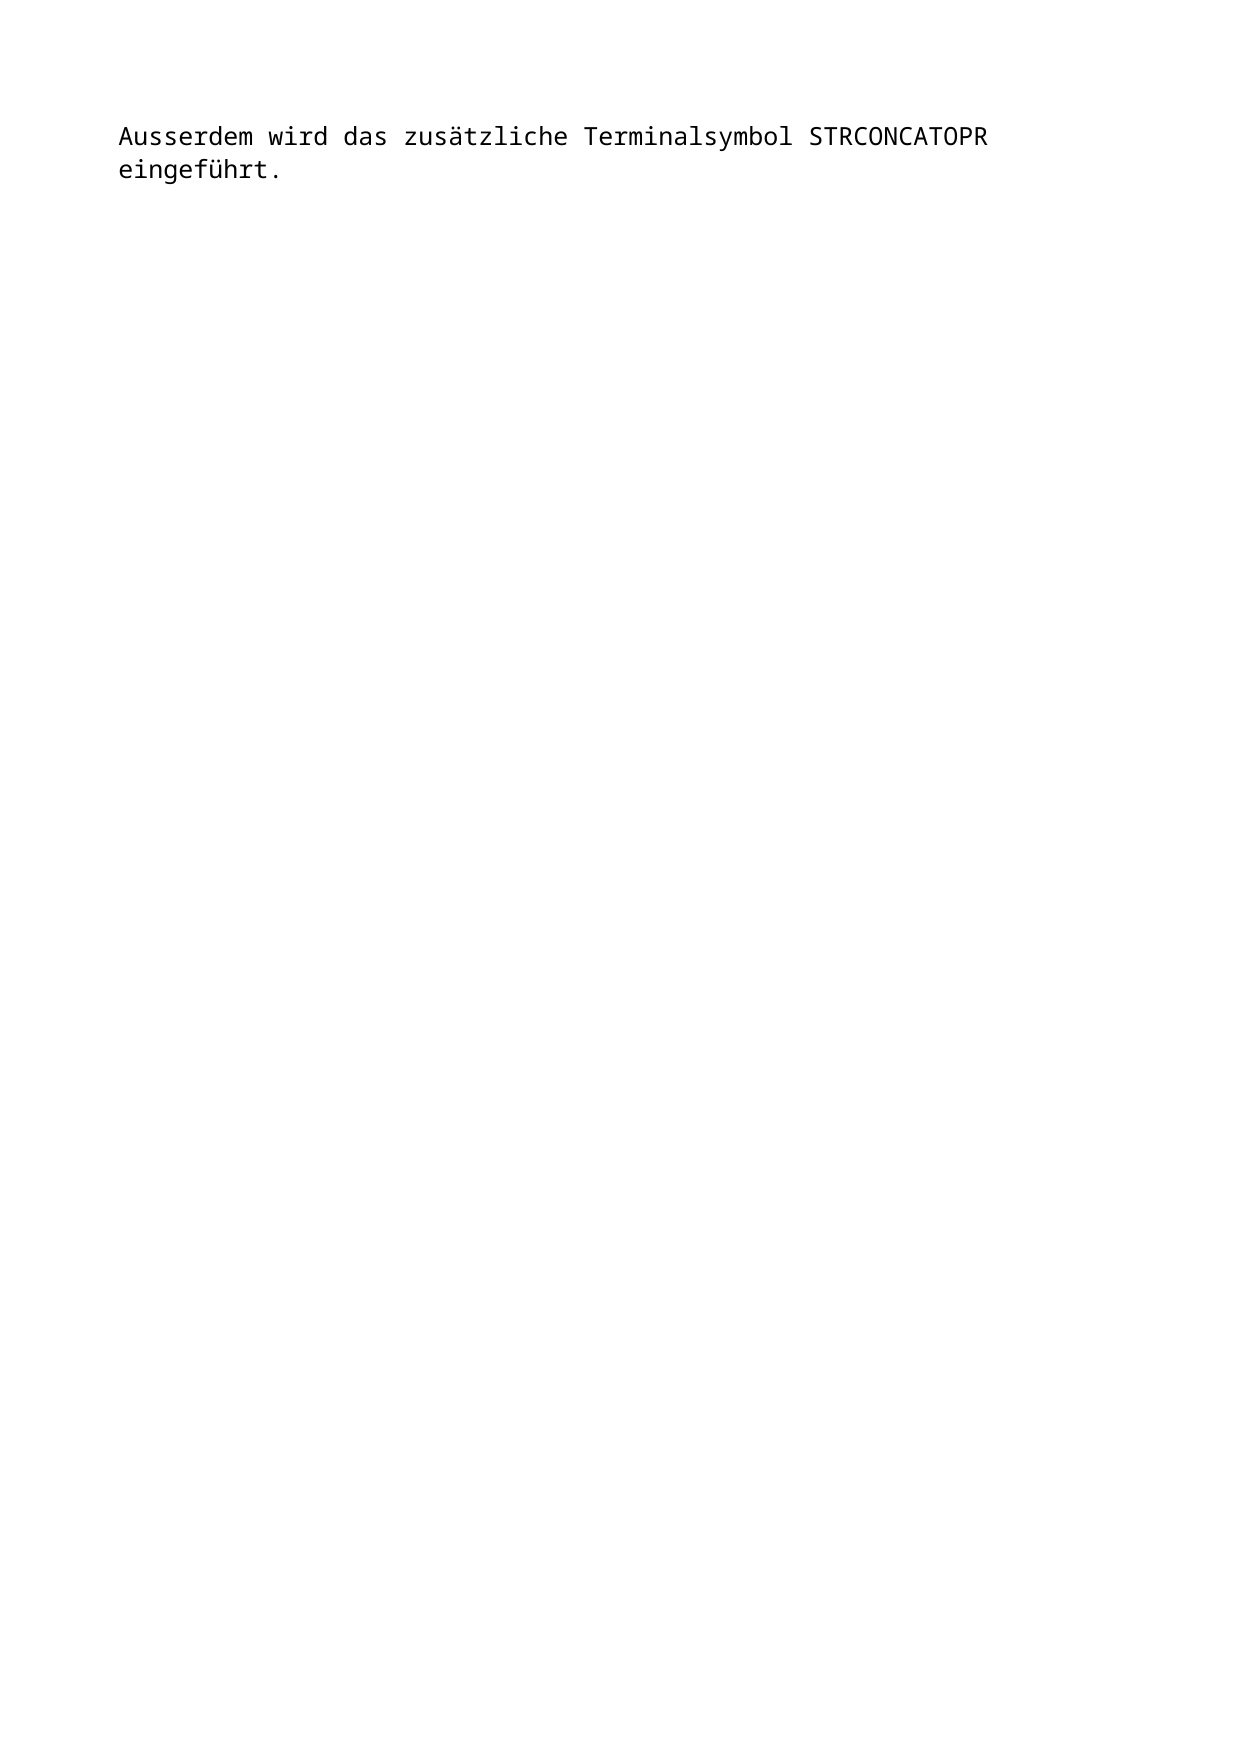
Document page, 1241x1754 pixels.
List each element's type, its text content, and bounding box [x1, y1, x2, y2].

text Ausserdem wird das zusätzliche Terminalsymbol STRCONCATOPR eingeführt. [118, 118, 1122, 186]
